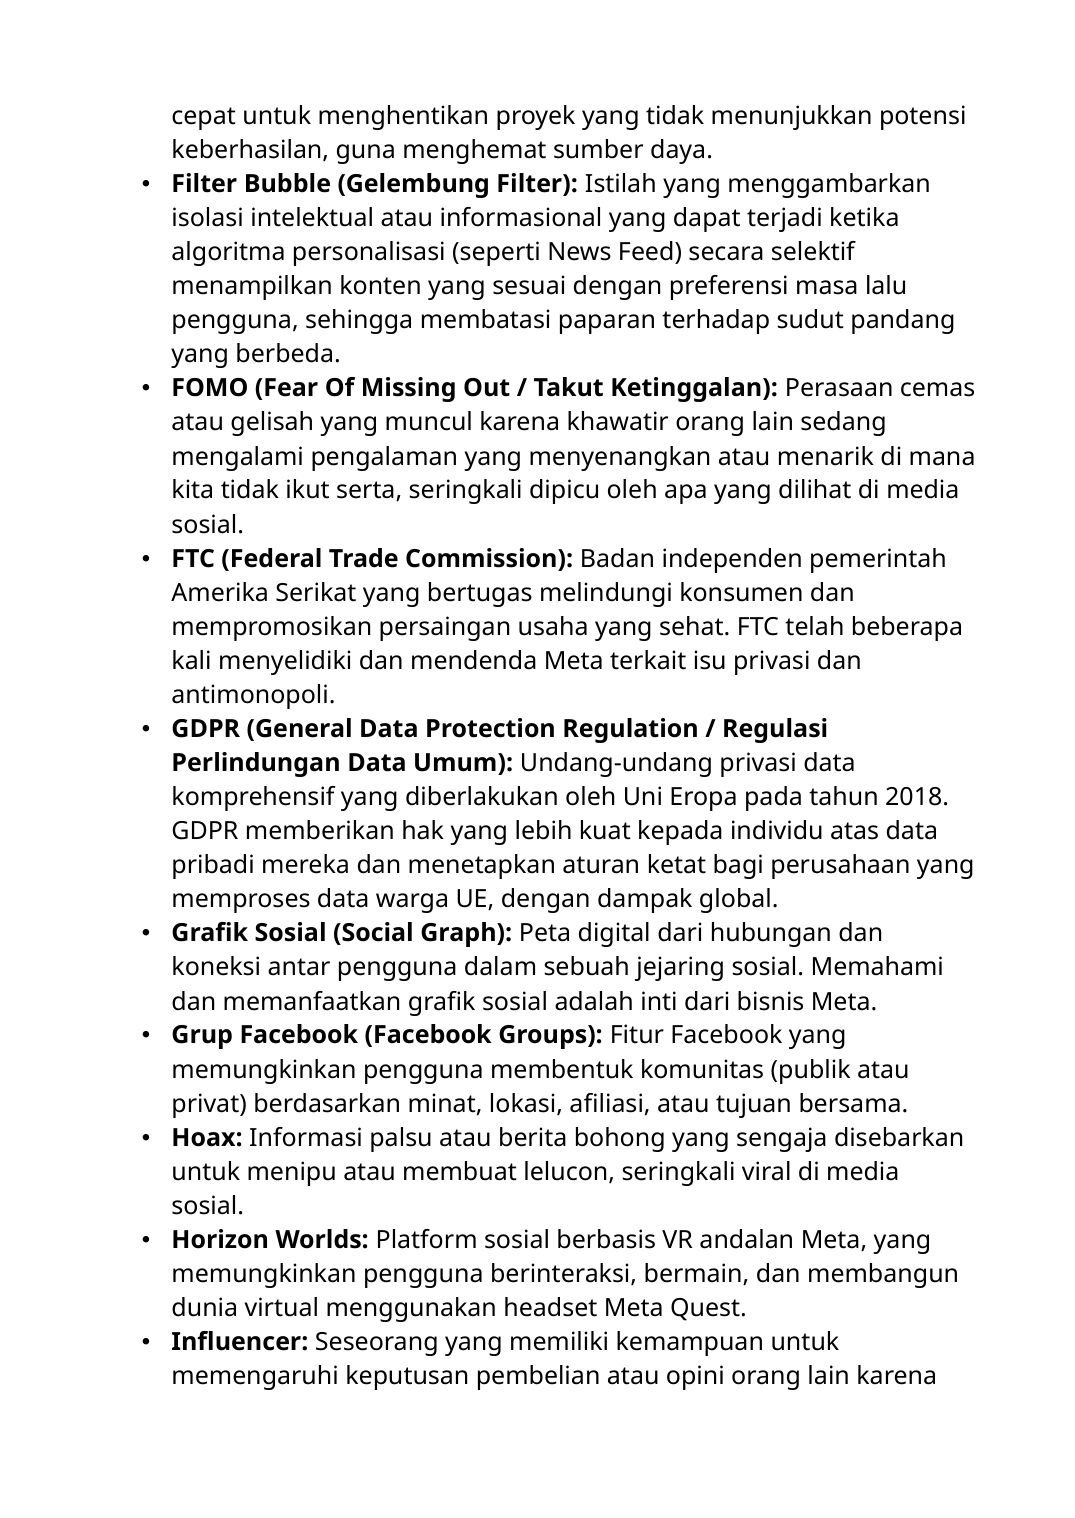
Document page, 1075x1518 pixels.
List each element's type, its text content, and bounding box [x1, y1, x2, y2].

list Horizon Worlds: Platform sosial berbasis VR andalan Meta, yang memungkinkan pengguna berinteraksi, bermain, dan membangun dunia virtual menggunakan headset Meta Quest. [142, 1222, 977, 1324]
list Hoax: Informasi palsu atau berita bohong yang sengaja disebarkan untuk menipu atau membuat lelucon, seringkali viral di media sosial. [142, 1119, 977, 1222]
list Influencer: Seseorang yang memiliki kemampuan untuk memengaruhi keputusan pembelian atau opini orang lain karena [142, 1324, 977, 1392]
list Filter Bubble (Gelembung Filter): Istilah yang menggambarkan isolasi intelektual atau informasional yang dapat terjadi ketika algoritma personalisasi (seperti News Feed) secara selektif menampilkan konten yang sesuai dengan preferensi masa lalu pengguna, sehingga membatasi paparan terhadap sudut pandang yang berbeda. [142, 166, 977, 370]
list FOMO (Fear Of Missing Out / Takut Ketinggalan): Perasaan cemas atau gelisah yang muncul karena khawatir orang lain sedang mengalami pengalaman yang menyenangkan atau menarik di mana kita tidak ikut serta, seringkali dipicu oleh apa yang dilihat di media sosial. [142, 370, 977, 540]
list Grafik Sosial (Social Graph): Peta digital dari hubungan dan koneksi antar pengguna dalam sebuah jejaring sosial. Memahami dan memanfaatkan grafik sosial adalah inti dari bisnis Meta. [142, 915, 977, 1017]
list FTC (Federal Trade Commission): Badan independen pemerintah Amerika Serikat yang bertugas melindungi konsumen dan mempromosikan persaingan usaha yang sehat. FTC telah beberapa kali menyelidiki dan mendenda Meta terkait isu privasi dan antimonopoli. [142, 540, 977, 711]
list Grup Facebook (Facebook Groups): Fitur Facebook yang memungkinkan pengguna membentuk komunitas (publik atau privat) berdasarkan minat, lokasi, afiliasi, atau tujuan bersama. [142, 1017, 977, 1119]
list GDPR (General Data Protection Regulation / Regulasi Perlindungan Data Umum): Undang-undang privasi data komprehensif yang diberlakukan oleh Uni Eropa pada tahun 2018. GDPR memberikan hak yang lebih kuat kepada individu atas data pribadi mereka dan menetapkan aturan ketat bagi perusahaan yang memproses data warga UE, dengan dampak global. [142, 711, 977, 915]
list cepat untuk menghentikan proyek yang tidak menunjukkan potensi keberhasilan, guna menghemat sumber daya. [142, 97, 977, 166]
